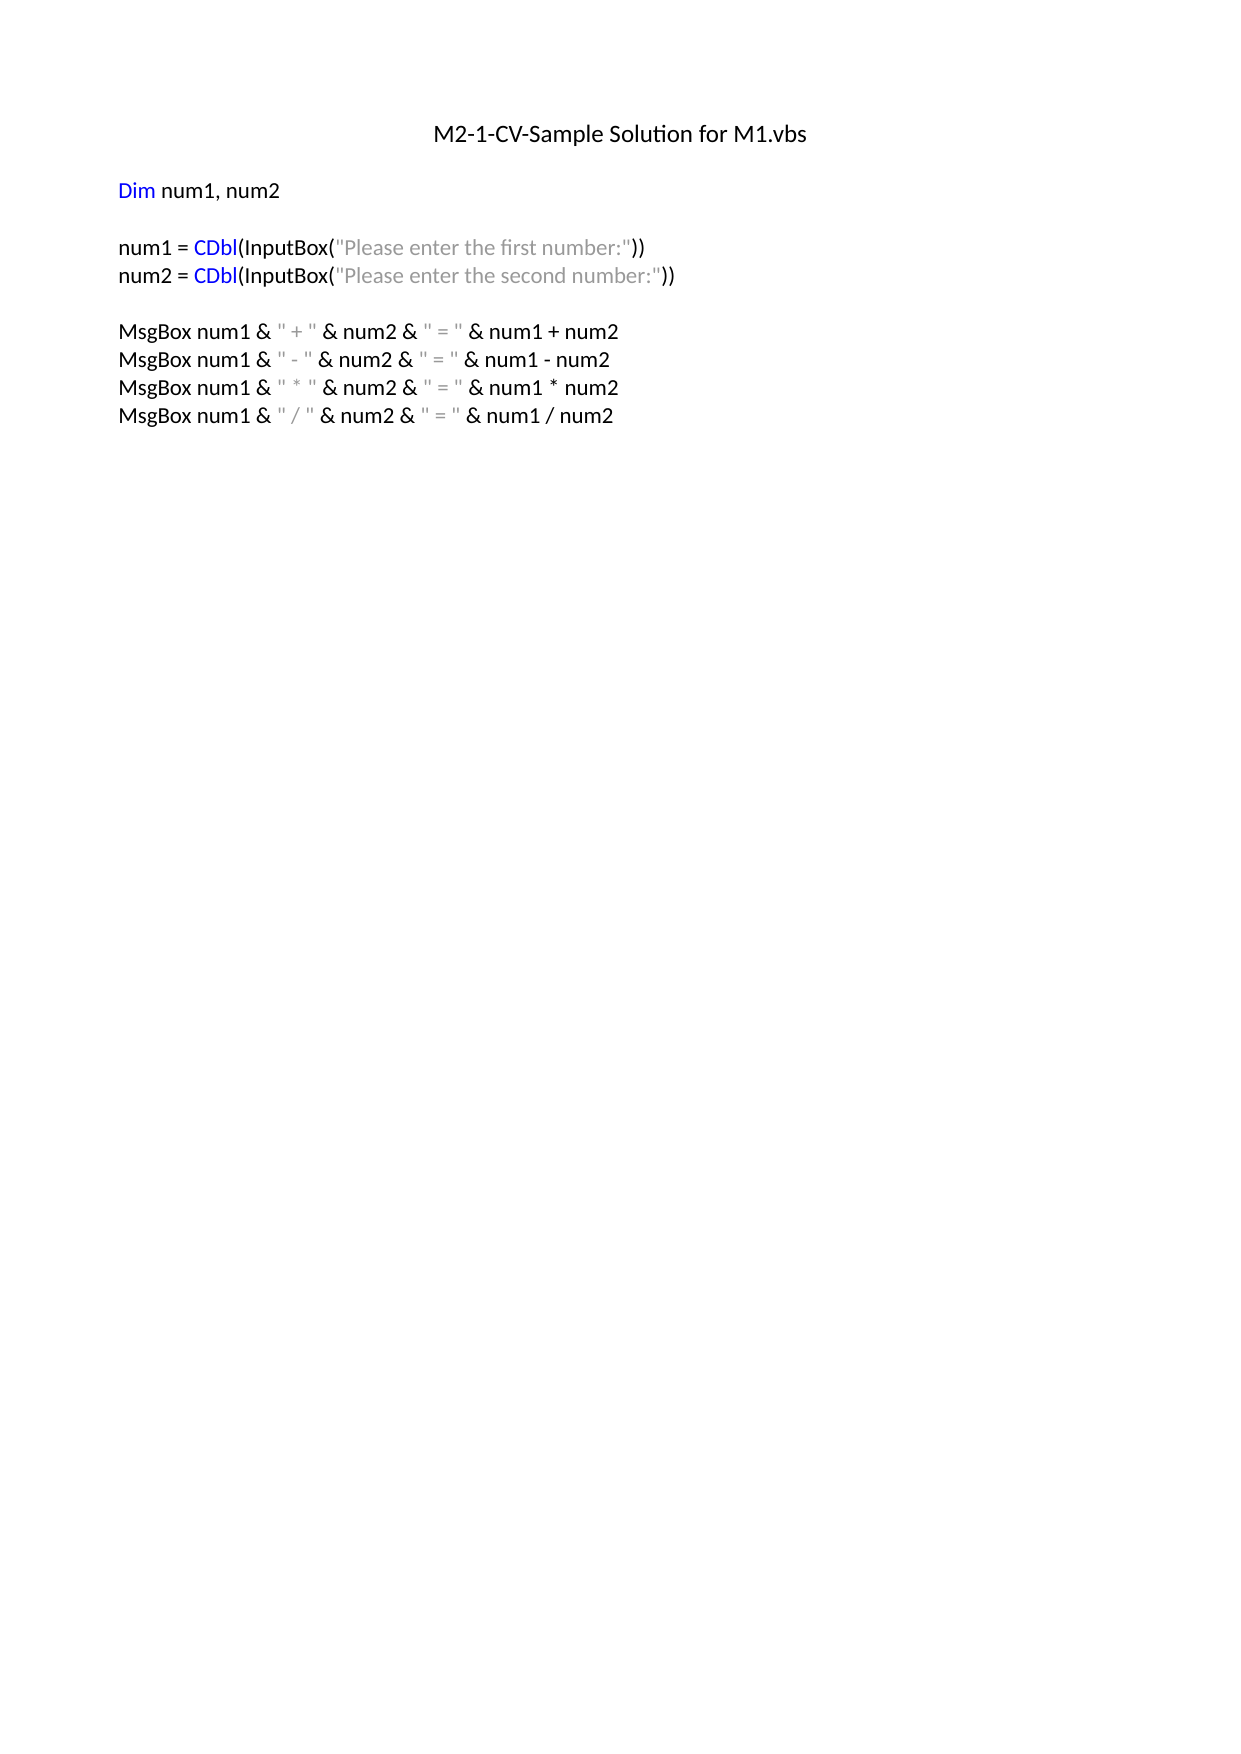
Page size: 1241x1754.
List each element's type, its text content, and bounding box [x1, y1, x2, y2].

text MsgBox num1 & " / " & num2 & " = " & num1 / num2 [118, 401, 1122, 429]
text num1 = CDbl(InputBox("Please enter the first number:")) [118, 233, 1122, 261]
text num2 = CDbl(InputBox("Please enter the second number:")) [118, 261, 1122, 289]
text MsgBox num1 & " * " & num2 & " = " & num1 * num2 [118, 373, 1122, 401]
text M2-1-CV-Sample Solution for M1.vbs [118, 118, 1122, 149]
text Dim num1, num2 [118, 177, 1122, 205]
text MsgBox num1 & " + " & num2 & " = " & num1 + num2 [118, 317, 1122, 345]
text MsgBox num1 & " - " & num2 & " = " & num1 - num2 [118, 345, 1122, 373]
